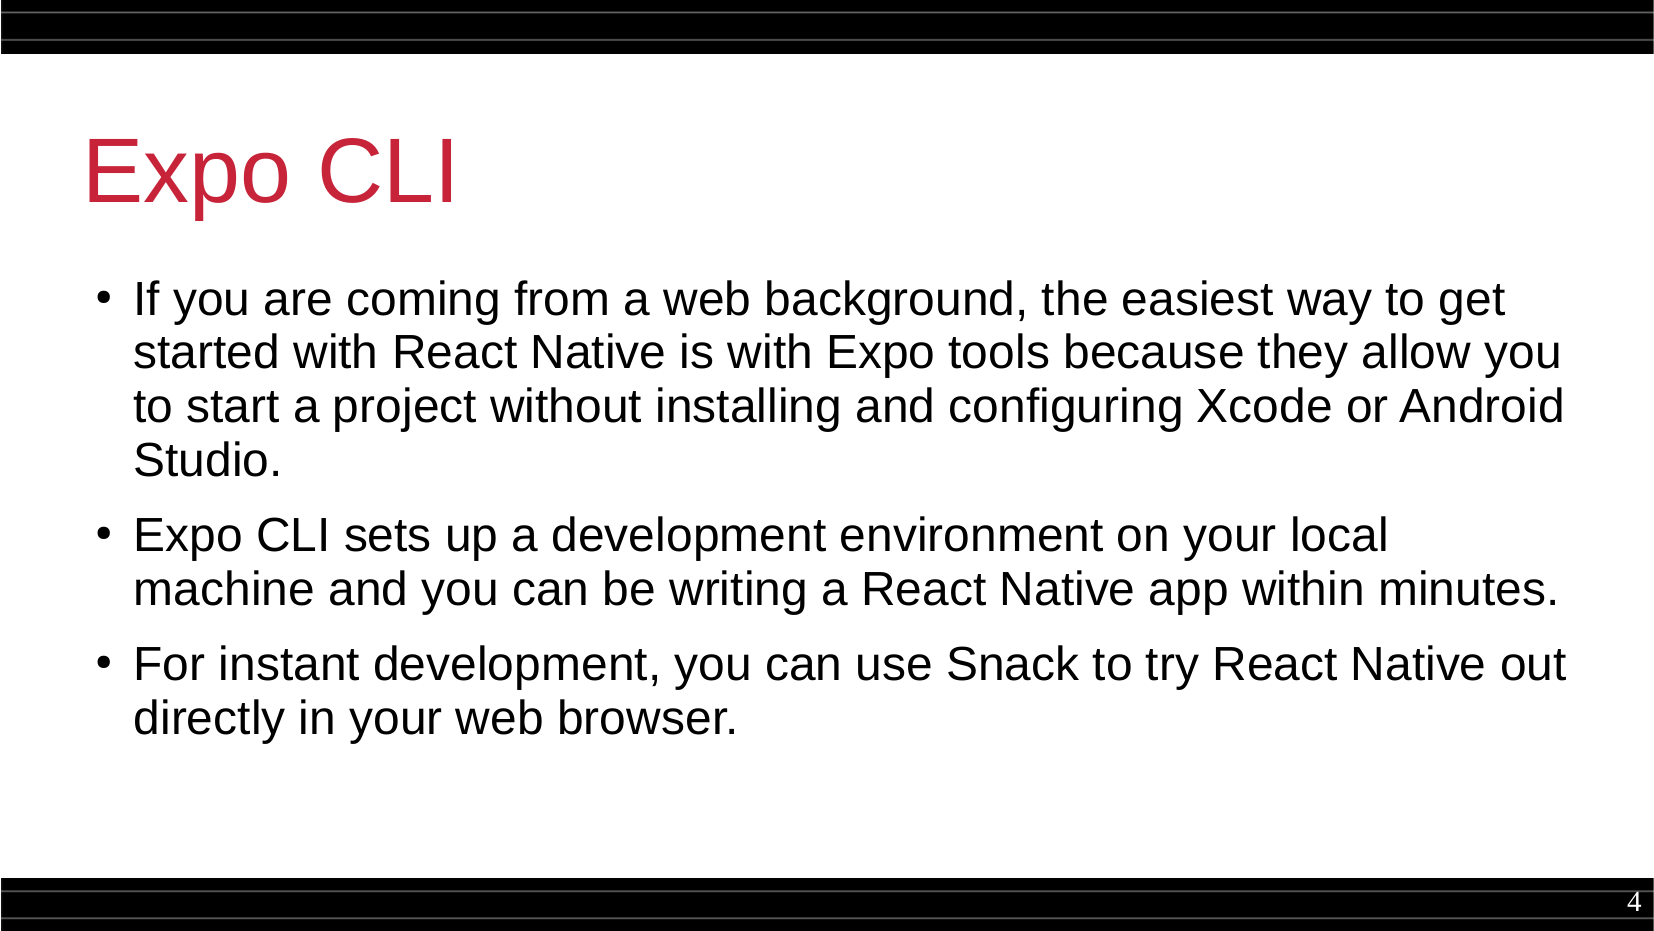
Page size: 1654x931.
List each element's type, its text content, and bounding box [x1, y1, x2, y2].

list If you are coming from a web background, the easiest way to get started with React Native is with Expo tools because they allow you to start a project without installing and configuring Xcode or Android Studio. Expo CLI sets up a development environment on your local machine and you can be writing a React Native app within minutes. For instant development, you can use Snack to try React Native out directly in your web browser. [82, 271, 1571, 758]
title Expo CLI [82, 92, 1571, 249]
picture [1, 878, 1654, 931]
picture [1, 0, 1654, 54]
